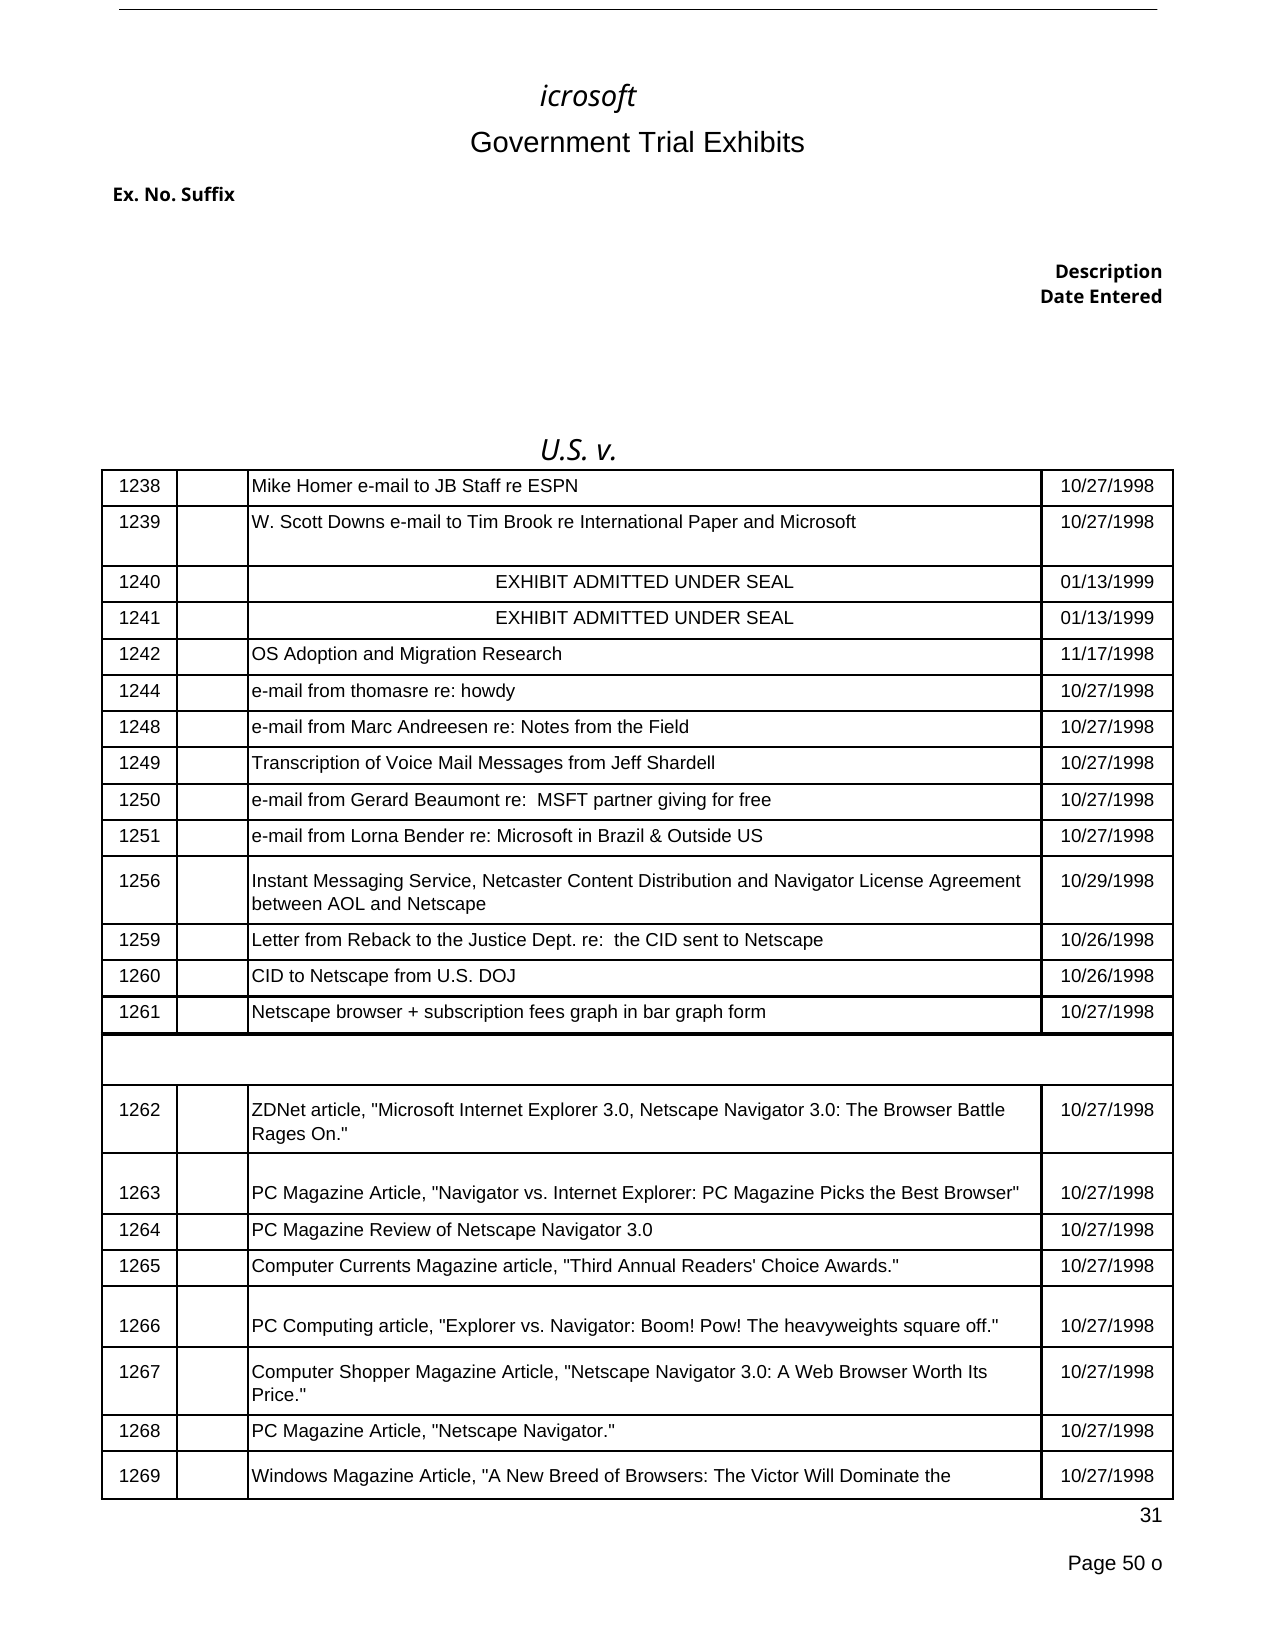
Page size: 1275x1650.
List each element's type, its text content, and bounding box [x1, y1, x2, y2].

table_cell [178, 471, 247, 505]
table_cell [178, 640, 247, 674]
table_cell 1241 [103, 603, 176, 637]
table_cell Instant Messaging Service, Netcaster Content Distribution and Navigator License Agreement between AOL and Netscape [249, 857, 1040, 923]
table_cell [178, 857, 247, 923]
table_cell 1261 [103, 998, 176, 1032]
table_cell 1244 [103, 676, 176, 710]
table_cell 1249 [103, 748, 176, 783]
table_cell e-mail from Lorna Bender re: Microsoft in Brazil & Outside US [249, 821, 1040, 855]
table_cell 10/27/1998 [1043, 712, 1172, 746]
table_cell PC Magazine Article, "Netscape Navigator." [249, 1416, 1040, 1450]
table_cell [178, 925, 247, 959]
table_cell PC Magazine Article, "Navigator vs. Internet Explorer: PC Magazine Picks the Best Browser" [249, 1154, 1040, 1212]
table_cell 1268 [103, 1416, 176, 1450]
table_cell Letter from Reback to the Justice Dept. re: the CID sent to Netscape [249, 925, 1040, 959]
table_cell 1265 [103, 1251, 176, 1285]
table_cell 10/27/1998 [1043, 1452, 1172, 1498]
table_cell e-mail from Gerard Beaumont re: MSFT partner giving for free [249, 785, 1040, 819]
table_cell [178, 1452, 247, 1498]
table_cell 10/27/1998 [1043, 998, 1172, 1032]
table_cell e-mail from thomasre re: howdy [249, 676, 1040, 710]
table_cell 1239 [103, 507, 176, 565]
table_cell 1269 [103, 1452, 176, 1498]
table_cell 10/27/1998 [1043, 1287, 1172, 1346]
table_cell [178, 785, 247, 819]
table_cell 1263 [103, 1154, 176, 1212]
table_cell 10/27/1998 [1043, 507, 1172, 565]
table_cell 10/27/1998 [1043, 1416, 1172, 1450]
table_cell 1238 [103, 471, 176, 505]
table_cell 1250 [103, 785, 176, 819]
table_cell [178, 821, 247, 855]
table_cell 10/26/1998 [1043, 925, 1172, 959]
table_cell 1260 [103, 961, 176, 995]
table_cell 1240 [103, 567, 176, 601]
table_cell [178, 507, 247, 565]
table_cell [178, 676, 247, 710]
table_cell [178, 1251, 247, 1285]
table_cell [178, 567, 247, 601]
table_cell 10/27/1998 [1043, 785, 1172, 819]
table_cell 01/13/1999 [1043, 567, 1172, 601]
table_header [103, 1036, 1172, 1084]
table_cell [178, 961, 247, 995]
table_cell 10/27/1998 [1043, 748, 1172, 783]
table_cell OS Adoption and Migration Research [249, 640, 1040, 674]
table_cell 1264 [103, 1215, 176, 1249]
table_cell [178, 998, 247, 1032]
table_cell [178, 1287, 247, 1346]
table_cell 01/13/1999 [1043, 603, 1172, 637]
table_cell 1266 [103, 1287, 176, 1346]
table_cell PC Computing article, "Explorer vs. Navigator: Boom! Pow! The heavyweights square off." [249, 1287, 1040, 1346]
table_cell 1267 [103, 1348, 176, 1413]
table_cell PC Magazine Review of Netscape Navigator 3.0 [249, 1215, 1040, 1249]
table_cell 1242 [103, 640, 176, 674]
table_cell 10/27/1998 [1043, 821, 1172, 855]
table_cell 10/27/1998 [1043, 471, 1172, 505]
table_cell [178, 1348, 247, 1413]
table_cell [178, 1416, 247, 1450]
table_cell CID to Netscape from U.S. DOJ [249, 961, 1040, 995]
table_cell Mike Homer e-mail to JB Staff re ESPN [249, 471, 1040, 505]
table_cell EXHIBIT ADMITTED UNDER SEAL [249, 567, 1040, 601]
table_cell e-mail from Marc Andreesen re: Notes from the Field [249, 712, 1040, 746]
table_cell ZDNet article, "Microsoft Internet Explorer 3.0, Netscape Navigator 3.0: The Browser Battle Rages On." [249, 1086, 1040, 1152]
table_cell [178, 748, 247, 783]
table_cell 11/17/1998 [1043, 640, 1172, 674]
table_cell 10/29/1998 [1043, 857, 1172, 923]
table_cell 10/27/1998 [1043, 676, 1172, 710]
table_cell 10/27/1998 [1043, 1251, 1172, 1285]
table_cell EXHIBIT ADMITTED UNDER SEAL [249, 603, 1040, 637]
table_cell Computer Currents Magazine article, "Third Annual Readers' Choice Awards." [249, 1251, 1040, 1285]
table_cell Windows Magazine Article, "A New Breed of Browsers: The Victor Will Dominate the [249, 1452, 1040, 1498]
table_cell Scott Downs e-mail to Tim Brook re International Paper and Microsoft [249, 507, 1040, 565]
table_cell [178, 603, 247, 637]
table_cell [178, 1215, 247, 1249]
table_cell Netscape browser + subscription fees graph in bar graph form [249, 998, 1040, 1032]
table_cell Computer Shopper Magazine Article, "Netscape Navigator 3.0: A Web Browser Worth Its Price." [249, 1348, 1040, 1413]
table_cell 10/27/1998 [1043, 1154, 1172, 1212]
table_cell 1256 [103, 857, 176, 923]
table_cell [178, 712, 247, 746]
table_cell 10/27/1998 [1043, 1086, 1172, 1152]
table_cell 1251 [103, 821, 176, 855]
table_cell 10/27/1998 [1043, 1348, 1172, 1413]
table_cell 10/26/1998 [1043, 961, 1172, 995]
table_cell [178, 1086, 247, 1152]
table_cell 1262 [103, 1086, 176, 1152]
table_cell [178, 1154, 247, 1212]
table_cell Transcription of Voice Mail Messages from Jeff Shardell [249, 748, 1040, 783]
table_cell 1259 [103, 925, 176, 959]
table_cell 10/27/1998 [1043, 1215, 1172, 1249]
table_cell 1248 [103, 712, 176, 746]
